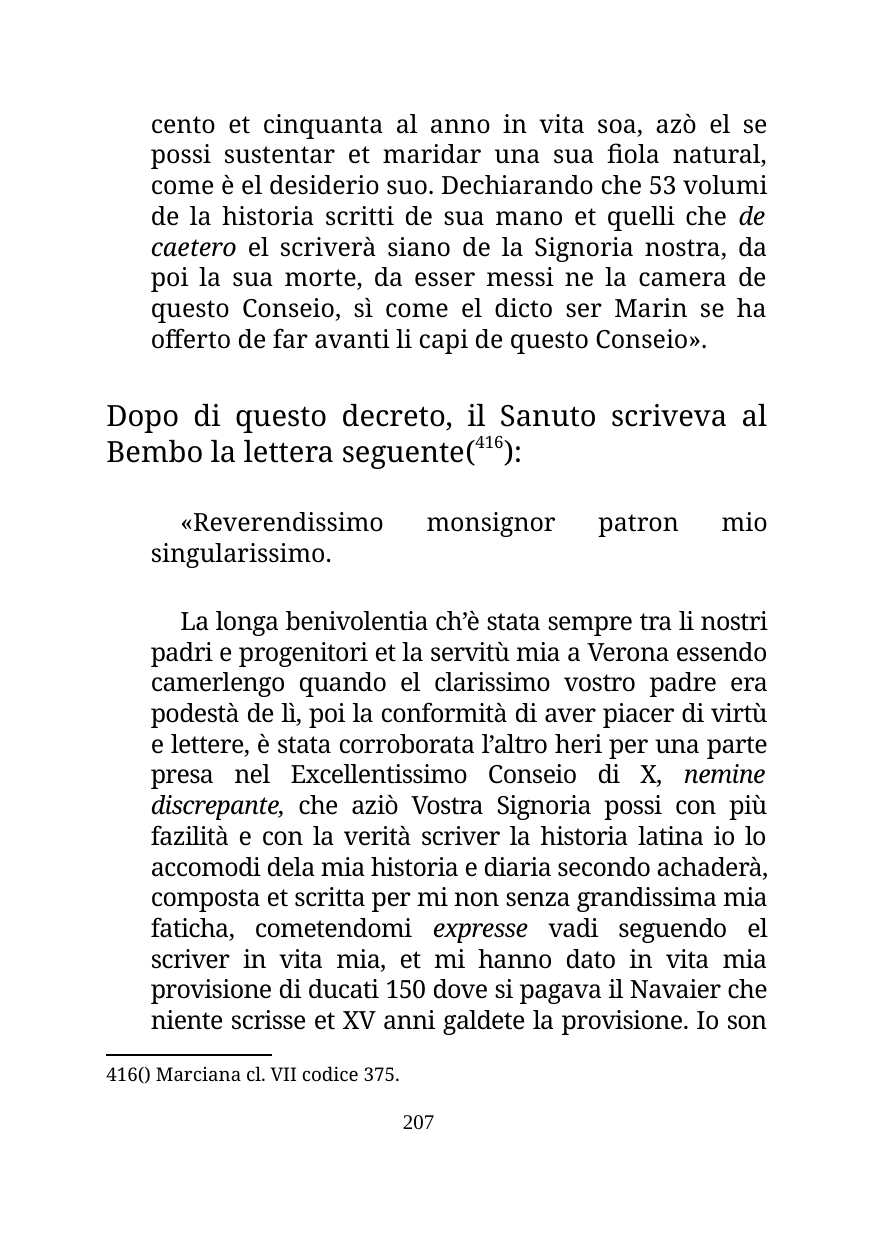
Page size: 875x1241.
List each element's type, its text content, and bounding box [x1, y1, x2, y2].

text Dopo di questo decreto, il Sanuto scriveva al Bembo la lettera seguente(): [106, 395, 768, 471]
text () Marciana cl. VII codice 375. [106, 1061, 768, 1087]
text «Reverendissimo monsignor patron mio singularissimo. [151, 504, 768, 569]
text cento et cinquanta al anno in vita soa, azò el se possi sustentar et maridar una sua fiola natural, come è el desiderio suo. Dechiarando che 53 volumi de la historia scritti de sua mano et quelli che de caetero el scriverà siano de la Signoria nostra, da poi la sua morte, da esser messi ne la camera de questo Conseio, sì come el dicto ser Marin se ha offerto de far avanti li capi de questo Conseio». [151, 106, 768, 355]
text La longa benivolentia ch’è stata sempre tra li nostri padri e progenitori et la servitù mia a Verona essendo camerlengo quando el clarissimo vostro padre era podestà de lì, poi la conformità di aver piacer di virtù e lettere, è stata corroborata l’altro heri per una parte presa nel Excellentissimo Conseio di X, nemine discrepante, che aziò Vostra Signoria possi con più fazilità e con la verità scriver la historia latina io lo accomodi dela mia historia e diaria secondo achaderà, composta et scritta per mi non senza grandissima mia faticha, cometendomi expresse vadi seguendo el scriver in vita mia, et mi hanno dato in vita mia provisione di ducati 150 dove si pagava il Navaier che niente scrisse et XV anni galdete la provisione. Io son [151, 603, 768, 1037]
